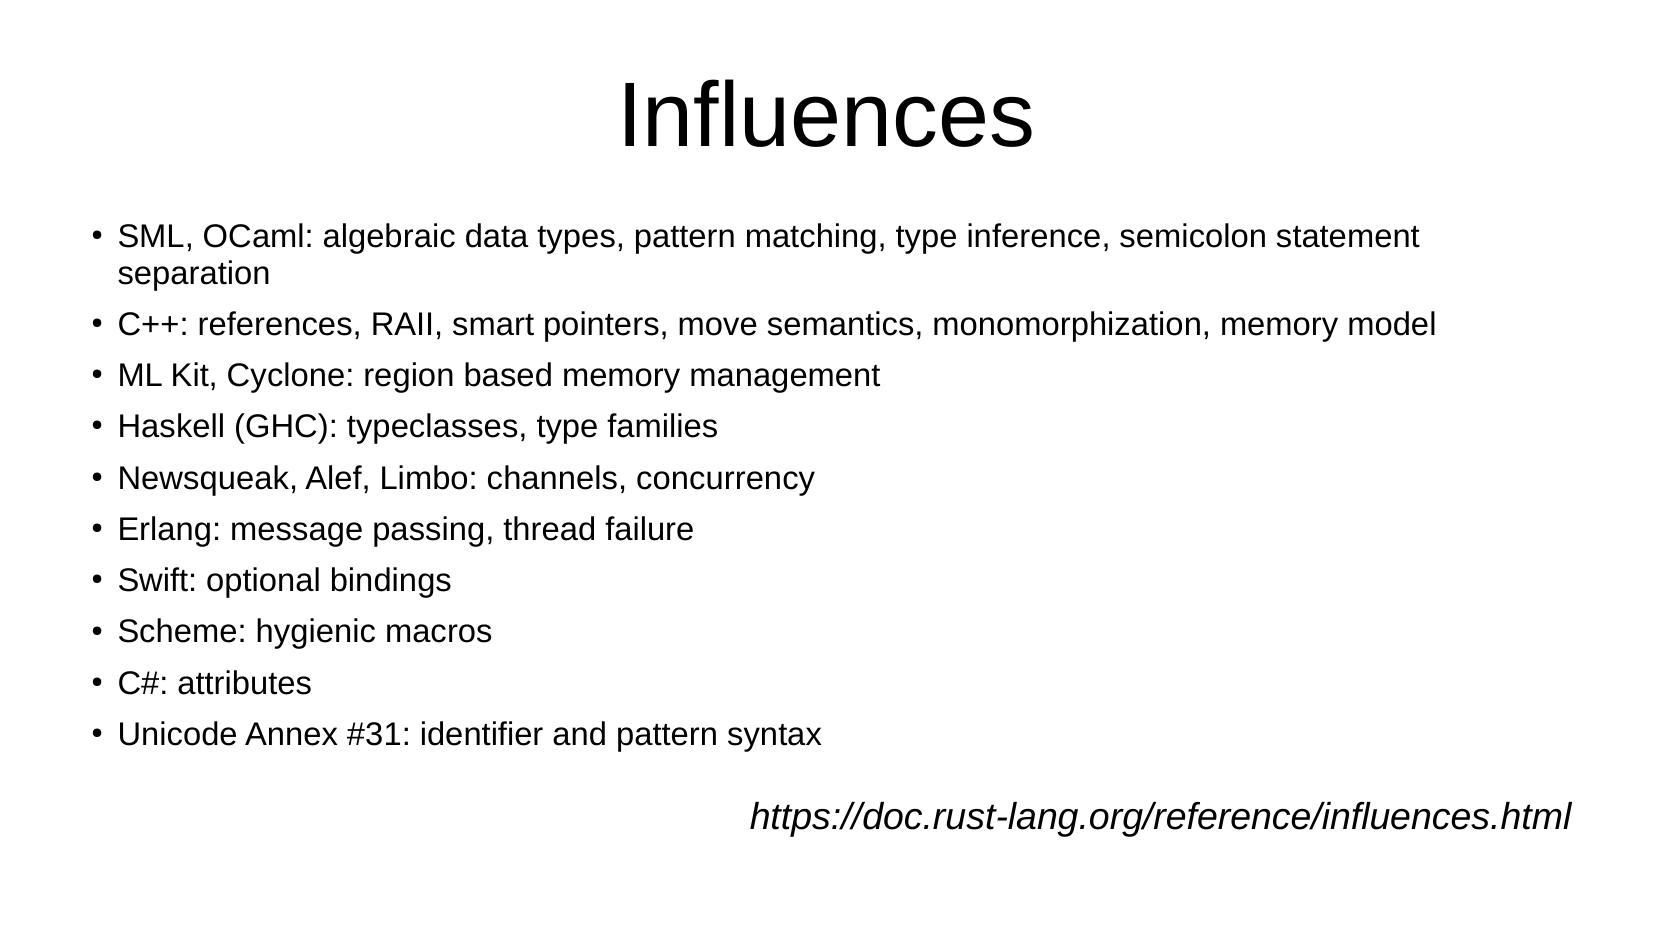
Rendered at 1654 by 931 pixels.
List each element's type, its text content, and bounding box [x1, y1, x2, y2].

list SML, OCaml: algebraic data types, pattern matching, type inference, semicolon statement separation C++: references, RAII, smart pointers, move semantics, monomorphization, memory model ML Kit, Cyclone: region based memory management Haskell (GHC): typeclasses, type families Newsqueak, Alef, Limbo: channels, concurrency Erlang: message passing, thread failure Swift: optional bindings Scheme: hygienic macros C#: attributes Unicode Annex #31: identifier and pattern syntax [82, 217, 1571, 758]
title Influences [82, 37, 1571, 193]
text_box https://doc.rust-lang.org/reference/influences.html [735, 787, 1606, 901]
